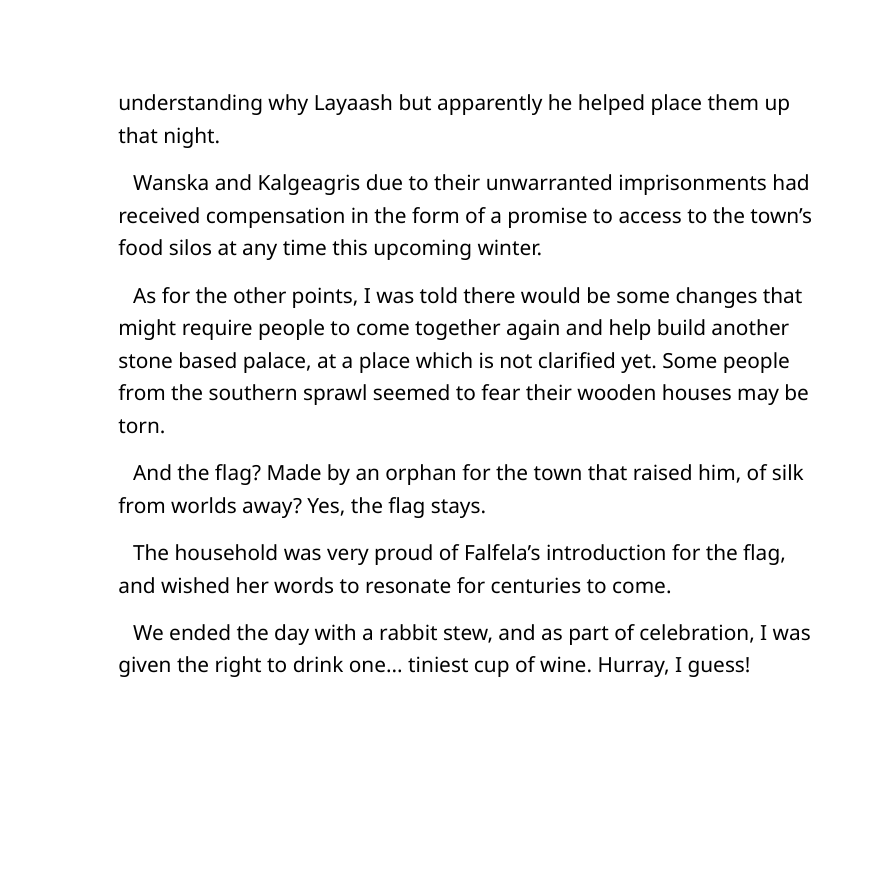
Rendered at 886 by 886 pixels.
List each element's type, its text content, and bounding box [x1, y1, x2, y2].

text understanding why Layaash but apparently he helped place them up that night. [118, 88, 827, 149]
text And the flag? Made by an orphan for the town that raised him, of silk from worlds away? Yes, the flag stays. [118, 458, 827, 519]
text The household was very proud of Falfela’s introduction for the flag, and wished her words to resonate for centuries to come. [118, 538, 827, 599]
text We ended the day with a rabbit stew, and as part of celebration, I was given the right to drink one... tiniest cup of wine. Hurray, I guess! [118, 618, 827, 679]
text As for the other points, I was told there would be some changes that might require people to come together again and help build another stone based palace, at a place which is not clarified yet. Some people from the southern sprawl seemed to fear their wooden houses may be torn. [118, 281, 827, 439]
text Wanska and Kalgeagris due to their unwarranted imprisonments had received compensation in the form of a promise to access to the town’s food silos at any time this upcoming winter. [118, 168, 827, 262]
